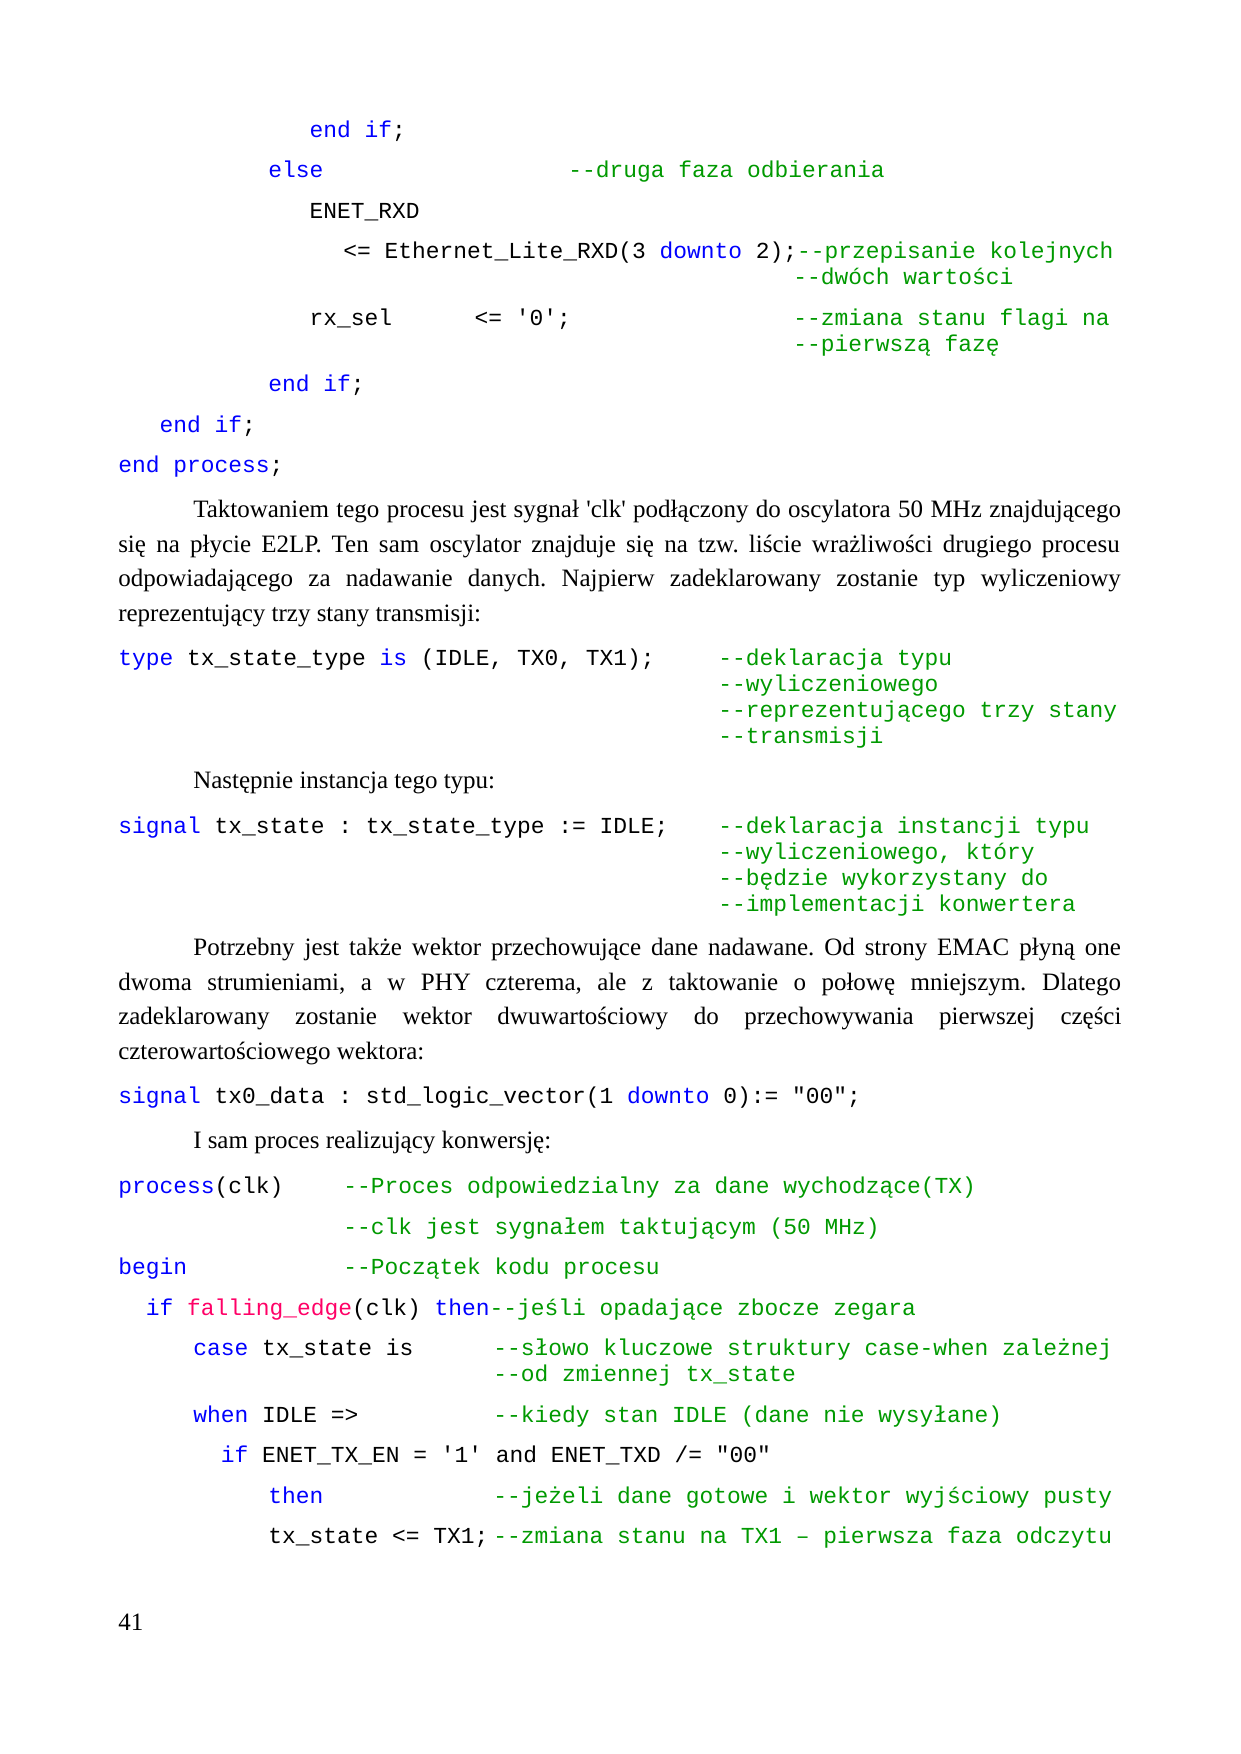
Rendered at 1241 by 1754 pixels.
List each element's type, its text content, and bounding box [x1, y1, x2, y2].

text when IDLE => --kiedy stan IDLE (dane nie wysyłane) [118, 1403, 1122, 1429]
text I sam proces realizujący konwersję: [118, 1125, 1122, 1154]
text if ENET_TX_EN = '1' and ENET_TXD /= "00" [118, 1443, 1122, 1469]
text --clk jest sygnałem taktującym (50 MHz) [118, 1215, 1122, 1241]
text else --druga faza odbierania [118, 159, 1122, 184]
text signal tx_state : tx_state_type := IDLE; --deklaracja instancji typu --wyliczeniowego, który --będzie wykorzystany do --implementacji konwertera [118, 814, 1122, 918]
text then --jeżeli dane gotowe i wektor wyjściowy pusty [118, 1484, 1122, 1510]
text type tx_state_type is (IDLE, TX0, TX1); --deklaracja typu --wyliczeniowego --reprezentującego trzy stany --transmisji [118, 647, 1122, 750]
text ENET_RXD [118, 199, 1122, 225]
text signal tx0_data : std_logic_vector(1 downto 0):= "00"; [118, 1085, 1122, 1111]
text <= Ethernet_Lite_RXD(3 downto 2);--przepisanie kolejnych --dwóch wartości [118, 240, 1122, 292]
text case tx_state is --słowo kluczowe struktury case-when zależnej --od zmiennej tx_state [118, 1337, 1122, 1388]
text end process; [118, 454, 1122, 479]
text if falling_edge(clk) then--jeśli opadające zbocze zegara [118, 1296, 1122, 1322]
text end if; [118, 373, 1122, 398]
text Taktowaniem tego procesu jest sygnał 'clk' podłączony do oscylatora 50 MHz znajdującego się na płycie E2LP. Ten sam oscylator znajduje się na tzw. liście wrażliwości drugiego procesu odpowiadającego za nadawanie danych. Najpierw zadeklarowany zostanie typ wyliczeniowy reprezentujący trzy stany transmisji: [118, 494, 1122, 626]
text tx_state <= TX1; --zmiana stanu na TX1 – pierwsza faza odczytu [118, 1524, 1122, 1551]
text Potrzebny jest także wektor przechowujące dane nadawane. Od strony EMAC płyną one dwoma strumieniami, a w PHY czterema, ale z taktowanie o połowę mniejszym. Dlatego zadeklarowany zostanie wektor dwuwartościowy do przechowywania pierwszej części czterowartościowego wektora: [118, 932, 1122, 1064]
text Następnie instancja tego typu: [118, 765, 1122, 794]
text rx_sel <= '0'; --zmiana stanu flagi na --pierwszą fazę [118, 306, 1122, 358]
text end if; [118, 413, 1122, 439]
text begin --Początek kodu procesu [118, 1256, 1122, 1281]
text end if; [118, 118, 1122, 144]
text process(clk) --Proces odpowiedzialny za dane wychodzące(TX) [118, 1174, 1122, 1200]
